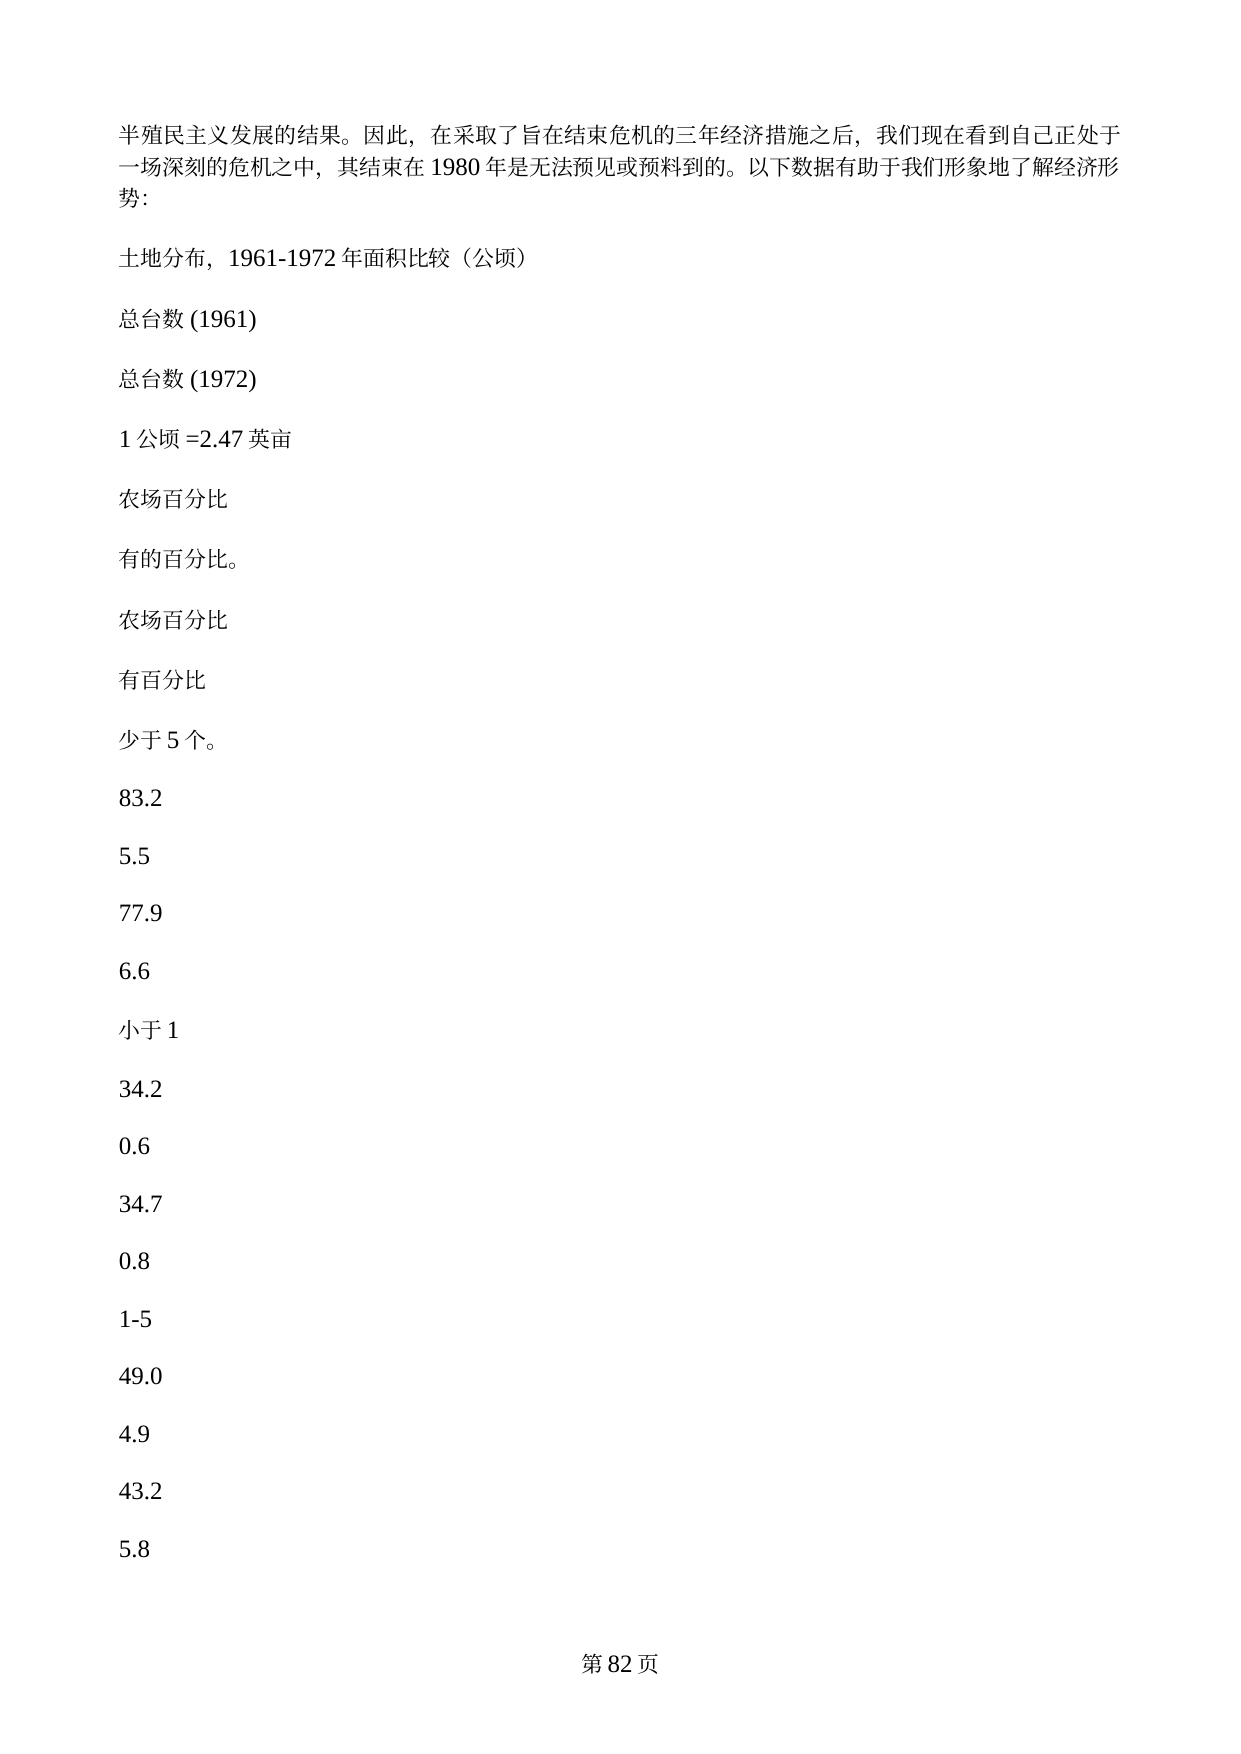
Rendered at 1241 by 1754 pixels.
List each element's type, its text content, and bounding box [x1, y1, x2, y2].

text 土地分布，1961-1972年面积比较（公顷） [118, 242, 1122, 273]
text 6.6 [118, 956, 1122, 985]
text 0.6 [118, 1131, 1122, 1160]
text 总台数 (1972) [118, 362, 1122, 393]
text 有的百分比。 [118, 543, 1122, 574]
text 有百分比 [118, 663, 1122, 694]
text 1公顷 =2.47英亩 [118, 422, 1122, 454]
text 农场百分比 [118, 603, 1122, 634]
text 5.5 [118, 841, 1122, 870]
text 5.8 [118, 1534, 1122, 1562]
text 83.2 [118, 783, 1122, 812]
text 少于5个。 [118, 723, 1122, 755]
text 49.0 [118, 1361, 1122, 1390]
text 43.2 [118, 1476, 1122, 1505]
text 总台数 (1961) [118, 302, 1122, 333]
text 4.9 [118, 1419, 1122, 1447]
text 0.8 [118, 1246, 1122, 1275]
text 34.2 [118, 1074, 1122, 1102]
text 农场百分比 [118, 482, 1122, 514]
text 半殖民主义发展的结果。因此，在采取了旨在结束危机的三年经济措施之后，我们现在看到自己正处于一场深刻的危机之中，其结束在1980年是无法预见或预料到的。以下数据有助于我们形象地了解经济形势： [118, 118, 1122, 213]
text 小于1 [118, 1013, 1122, 1045]
text 1-5 [118, 1304, 1122, 1332]
text 77.9 [118, 898, 1122, 927]
text 34.7 [118, 1189, 1122, 1217]
